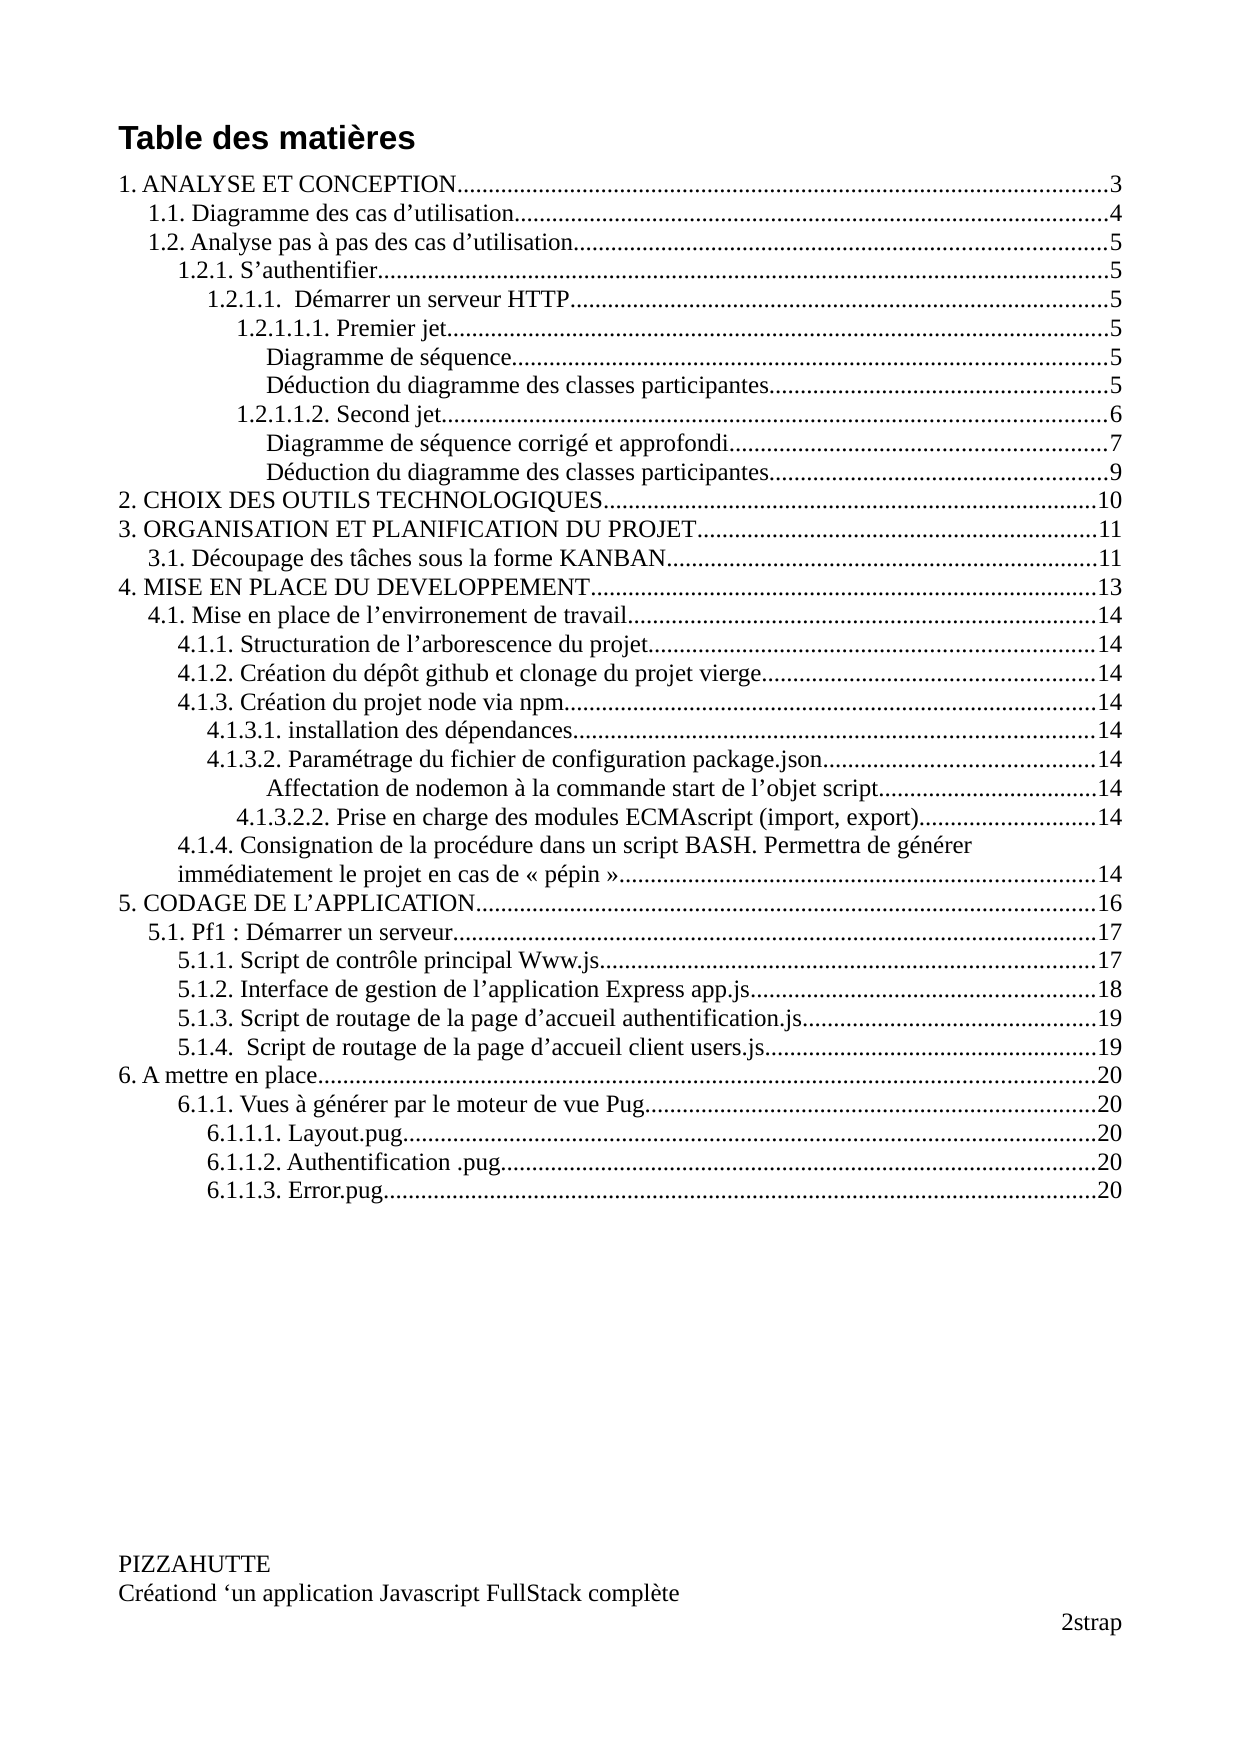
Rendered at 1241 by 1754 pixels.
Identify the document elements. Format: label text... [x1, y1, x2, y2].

text 4.1.2. Création du dépôt github et clonage du projet vierge 14 [177, 658, 1122, 687]
text 5. CODAGE DE L’APPLICATION 16 [118, 888, 1122, 917]
text 5.1.2. Interface de gestion de l’application Express app.js 18 [177, 974, 1122, 1003]
text Déduction du diagramme des classes participantes 9 [266, 457, 1122, 485]
subtitle Table des matières [118, 118, 1122, 157]
text 4.1. Mise en place de l’envirronement de travail 14 [148, 600, 1122, 629]
text Déduction du diagramme des classes participantes 5 [266, 370, 1122, 399]
text 4.1.1. Structuration de l’arborescence du projet 14 [177, 629, 1122, 658]
text 2. CHOIX DES OUTILS TECHNOLOGIQUES 10 [118, 485, 1122, 514]
text 4.1.3. Création du projet node via npm 14 [177, 687, 1122, 715]
text 6. A mettre en place 20 [118, 1060, 1122, 1089]
text 1.2.1. S’authentifier 5 [177, 255, 1122, 284]
text 4.1.3.1. installation des dépendances 14 [207, 715, 1122, 744]
text 6.1.1.2. Authentification .pug 20 [207, 1147, 1122, 1175]
text 6.1.1.1. Layout.pug 20 [207, 1118, 1122, 1147]
text 4.1.3.2.2. Prise en charge des modules ECMAscript (import, export) 14 [236, 802, 1122, 830]
text 1.2. Analyse pas à pas des cas d’utilisation 5 [148, 227, 1122, 255]
text Diagramme de séquence 5 [266, 342, 1122, 370]
text 3.1. Découpage des tâches sous la forme KANBAN 11 [148, 543, 1122, 572]
text 1.2.1.1.1. Premier jet 5 [236, 313, 1122, 342]
text 1. ANALYSE ET CONCEPTION 3 [118, 169, 1122, 198]
text 1.2.1.1. Démarrer un serveur HTTP 5 [207, 284, 1122, 313]
text 4.1.3.2. Paramétrage du fichier de configuration package.json 14 [207, 744, 1122, 773]
text 6.1.1. Vues à générer par le moteur de vue Pug 20 [177, 1089, 1122, 1118]
text 4. MISE EN PLACE DU DEVELOPPEMENT 13 [118, 572, 1122, 600]
text 5.1.3. Script de routage de la page d’accueil authentification.js 19 [177, 1003, 1122, 1032]
text 5.1. Pf1 : Démarrer un serveur 17 [148, 917, 1122, 945]
text Affectation de nodemon à la commande start de l’objet script 14 [266, 773, 1122, 802]
text 5.1.1. Script de contrôle principal Www.js 17 [177, 945, 1122, 974]
text 5.1.4. Script de routage de la page d’accueil client users.js 19 [177, 1032, 1122, 1060]
text 1.2.1.1.2. Second jet 6 [236, 399, 1122, 428]
text 3. ORGANISATION ET PLANIFICATION DU PROJET 11 [118, 514, 1122, 543]
text Diagramme de séquence corrigé et approfondi 7 [266, 428, 1122, 457]
text 4.1.4. Consignation de la procédure dans un script BASH. Permettra de générer immédiatement le projet en cas de « pépin » 14 [177, 830, 1122, 888]
text 1.1. Diagramme des cas d’utilisation 4 [148, 198, 1122, 227]
text 6.1.1.3. Error.pug 20 [207, 1175, 1122, 1204]
